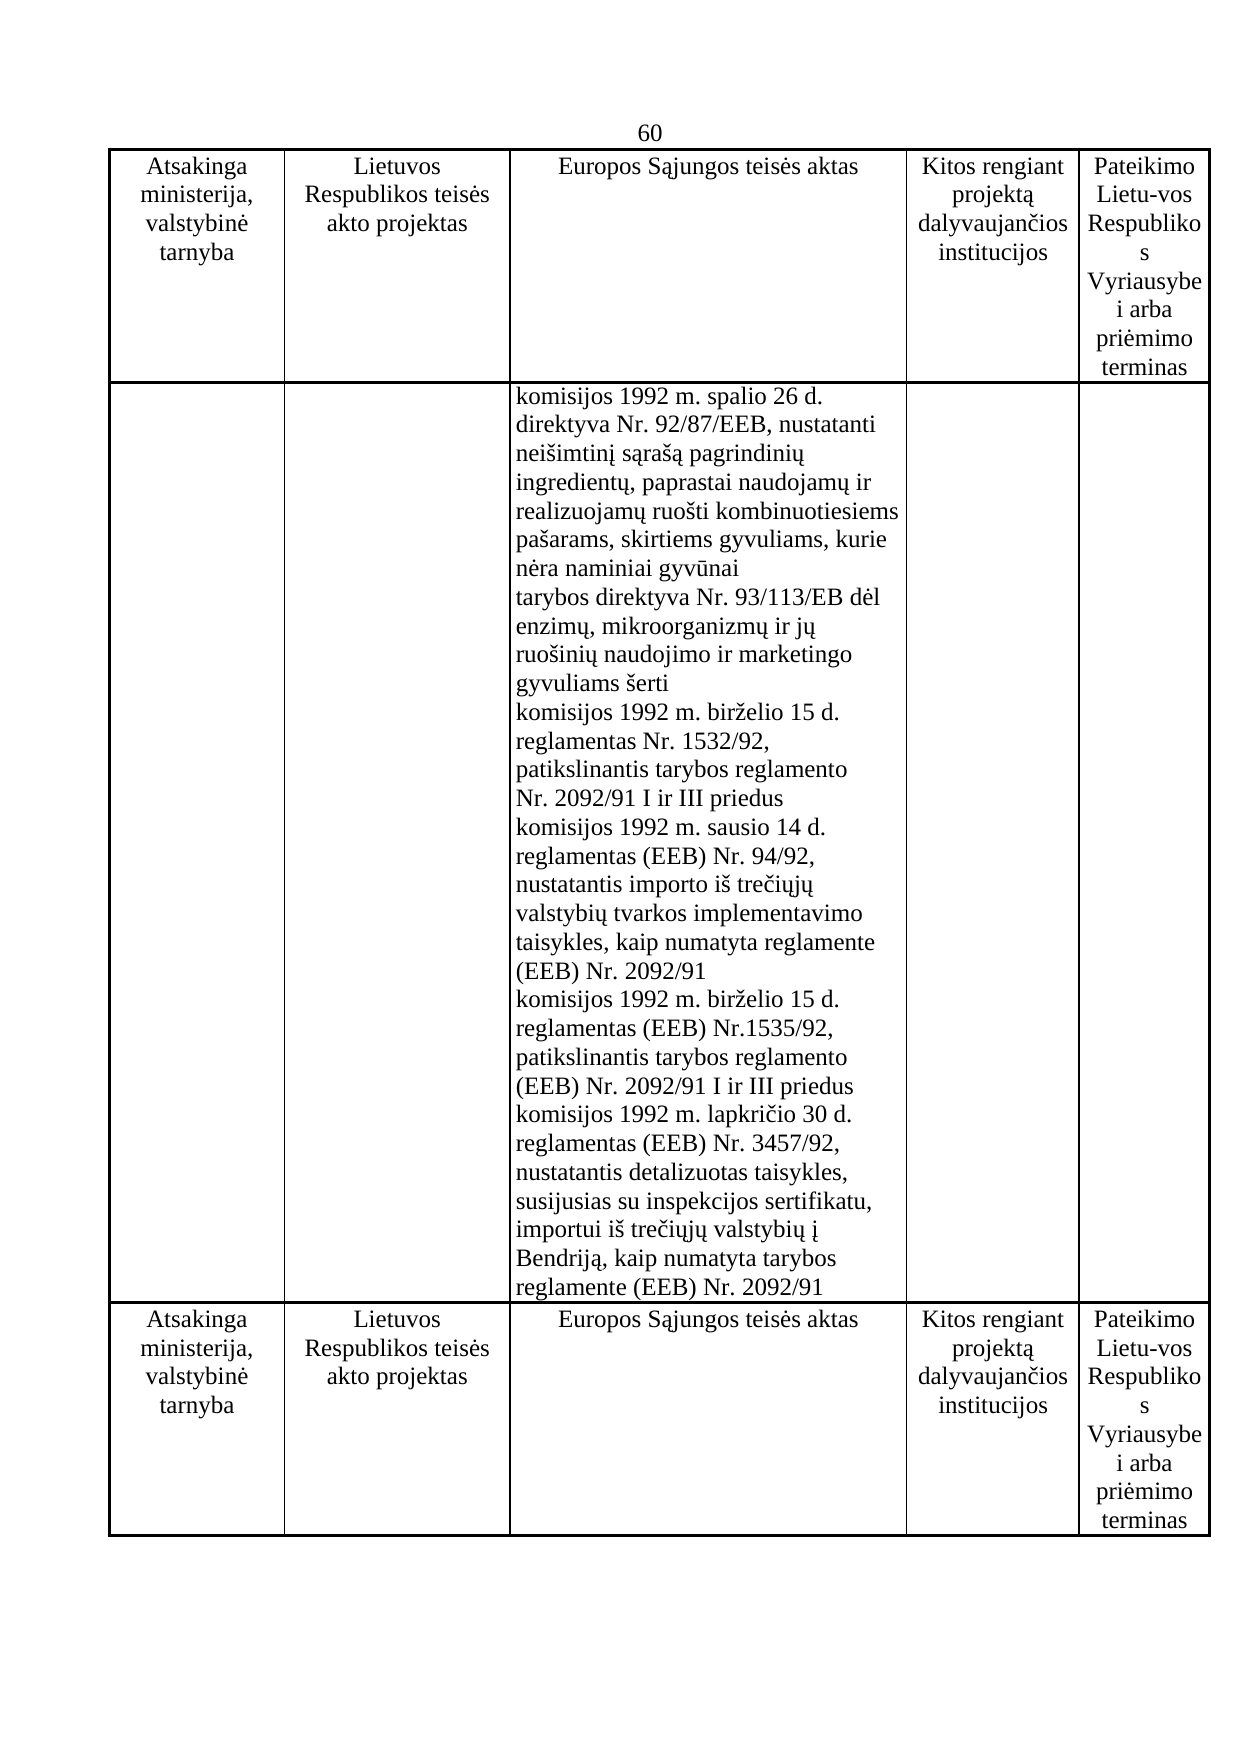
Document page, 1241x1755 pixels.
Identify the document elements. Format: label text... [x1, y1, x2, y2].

table_cell [1214, 582, 1240, 697]
table_header Kitos rengiant projektą dalyvaujančios institucijos [907, 151, 1078, 381]
table_header Lietuvos Respublikos teisės akto projektas [285, 151, 509, 381]
table_cell [907, 985, 1078, 1099]
table_cell [285, 985, 509, 1099]
table_cell [1080, 985, 1208, 1099]
table_cell [907, 582, 1078, 697]
table_cell Pateikimo Lietu-vos Respublikos Vyriausybei arba priėmimo terminas [1080, 1304, 1208, 1534]
table_cell [111, 985, 284, 1099]
table_cell [1080, 384, 1208, 582]
table_cell komisijos 1992 m. sausio 14 d. reglamentas (EEB) Nr. 94/92, nustatantis importo iš trečiųjų valstybių tvarkos implementavimo taisykles, kaip numatyta reglamente (EEB) Nr. 2092/91 [511, 812, 906, 984]
table_cell Europos Sąjungos teisės aktas [511, 1304, 906, 1534]
table_cell [1214, 381, 1240, 582]
table_cell [111, 384, 284, 582]
table_cell [1214, 1301, 1240, 1534]
table_cell [111, 812, 284, 984]
table_cell [1080, 1100, 1208, 1301]
table_cell Atsakinga ministerija, valstybinė tarnyba [111, 1304, 284, 1534]
table_cell [285, 1100, 509, 1301]
table_cell [1080, 812, 1208, 984]
table_cell komisijos 1992 m. spalio 26 d. direktyva Nr. 92/87/EEB, nustatanti neišimtinį sąrašą pagrindinių ingredientų, paprastai naudojamų ir realizuojamų ruošti kombinuotiesiems pašarams, skirtiems gyvuliams, kurie nėra naminiai gyvūnai [511, 384, 906, 582]
table_cell komisijos 1992 m. lapkričio 30 d. reglamentas (EEB) Nr. 3457/92, nustatantis detalizuotas taisykles, susijusias su inspekcijos sertifikatu, importui iš trečiųjų valstybių į Bendriją, kaip numatyta tarybos reglamente (EEB) Nr. 2092/91 [511, 1100, 906, 1301]
table_cell Kitos rengiant projektą dalyvaujančios institucijos [907, 1304, 1078, 1534]
table_cell [285, 812, 509, 984]
table_cell [111, 697, 284, 812]
table_cell komisijos 1992 m. birželio 15 d. reglamentas (EEB) Nr.1535/92, patikslinantis tarybos reglamento (EEB) Nr. 2092/91 I ir III priedus [511, 985, 906, 1099]
table_cell [1214, 1100, 1240, 1301]
table_cell tarybos direktyva Nr. 93/113/EB dėl enzimų, mikroorganizmų ir jų ruošinių naudojimo ir marketingo gyvuliams šerti [511, 582, 906, 697]
table_cell [907, 1100, 1078, 1301]
table_cell [1214, 985, 1240, 1099]
table_cell [111, 1100, 284, 1301]
table_cell [1214, 697, 1240, 812]
table_cell komisijos 1992 m. birželio 15 d. reglamentas Nr. 1532/92, patikslinantis tarybos reglamento Nr. 2092/91 I ir III priedus [511, 697, 906, 812]
table_cell Lietuvos Respublikos teisės akto projektas [285, 1304, 509, 1534]
table_cell [907, 812, 1078, 984]
table_cell [1214, 812, 1240, 984]
table_cell [907, 384, 1078, 582]
table_header Pateikimo Lietu-vos Respublikos Vyriausybei arba priėmimo terminas [1080, 151, 1208, 381]
table_header Europos Sąjungos teisės aktas [511, 151, 906, 381]
table_header [1214, 148, 1240, 381]
table_cell [285, 384, 509, 582]
table_cell [907, 697, 1078, 812]
table_cell [285, 582, 509, 697]
table_cell [111, 582, 284, 697]
table_header Atsakinga ministerija, valstybinė tarnyba [111, 151, 284, 381]
table_cell [1080, 582, 1208, 697]
table_cell [285, 697, 509, 812]
table_cell [1080, 697, 1208, 812]
